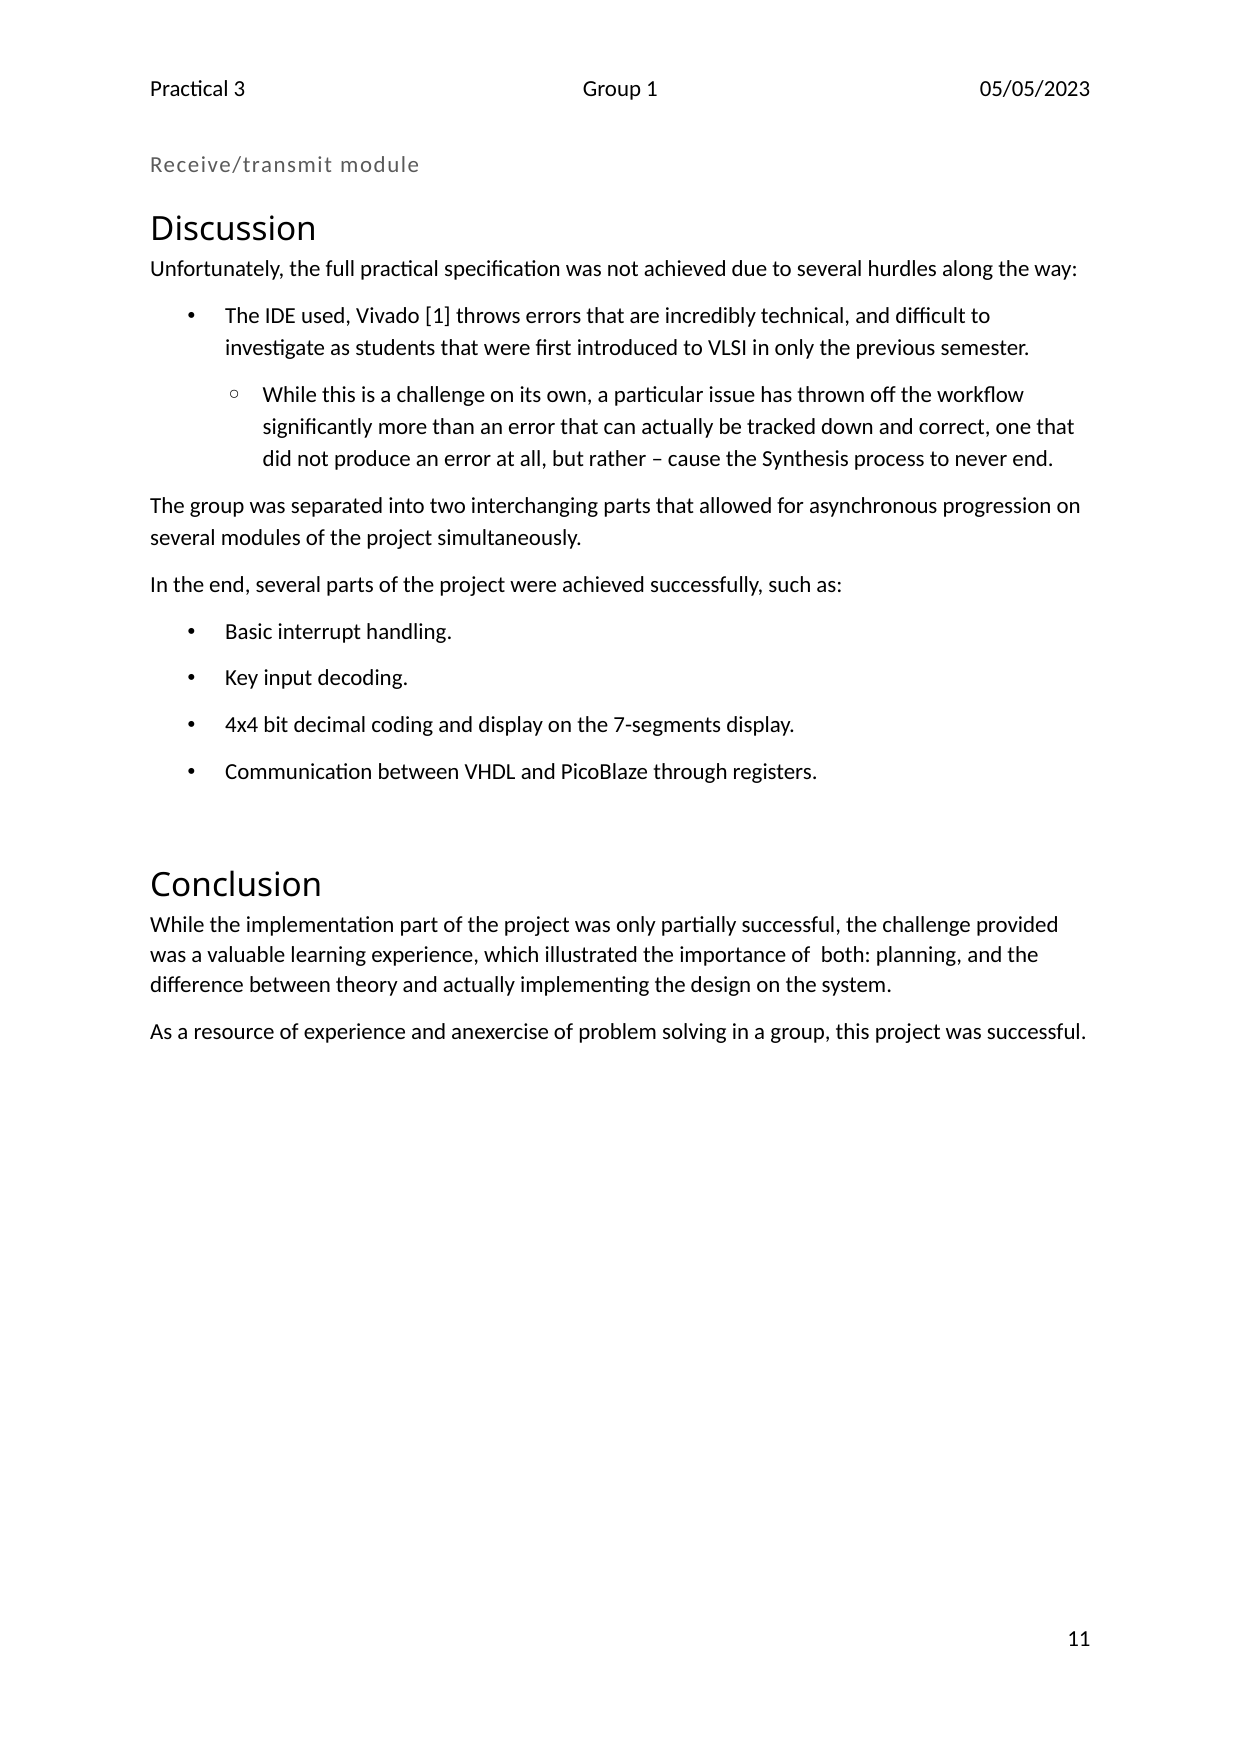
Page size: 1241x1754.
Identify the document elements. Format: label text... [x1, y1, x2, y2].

subtitle Conclusion [150, 861, 1090, 906]
list While this is a challenge on its own, a particular issue has thrown off the workflow significantly more than an error that can actually be tracked down and correct, one that did not produce an error at all, but rather – cause the Synthesis process to never end. [225, 380, 1090, 472]
subtitle Discussion [150, 205, 1090, 251]
subtitle Receive/transmit module [150, 150, 1090, 178]
list Communication between VHDL and PicoBlaze through registers. [187, 757, 1090, 785]
text While the implementation part of the project was only partially successful, the challenge provided was a valuable learning experience, which illustrated the importance of both: planning, and the difference between theory and actually implementing the design on the system. [150, 910, 1090, 998]
text Unfortunately, the full practical specification was not achieved due to several hurdles along the way: [150, 254, 1090, 282]
text The group was separated into two interchanging parts that allowed for asynchronous progression on several modules of the project simultaneously. [150, 491, 1090, 551]
text In the end, several parts of the project were achieved successfully, such as: [150, 570, 1090, 598]
list Key input decoding. [187, 663, 1090, 692]
list Basic interrupt handling. [187, 617, 1090, 645]
list 4x4 bit decimal coding and display on the 7-segments display. [187, 710, 1090, 738]
list The IDE used, Vivado [1] throws errors that are incredibly technical, and difficult to investigate as students that were first introduced to VLSI in only the previous semester. [187, 301, 1090, 361]
text As a resource of experience and anexercise of problem solving in a group, this project was successful. [150, 1017, 1090, 1045]
